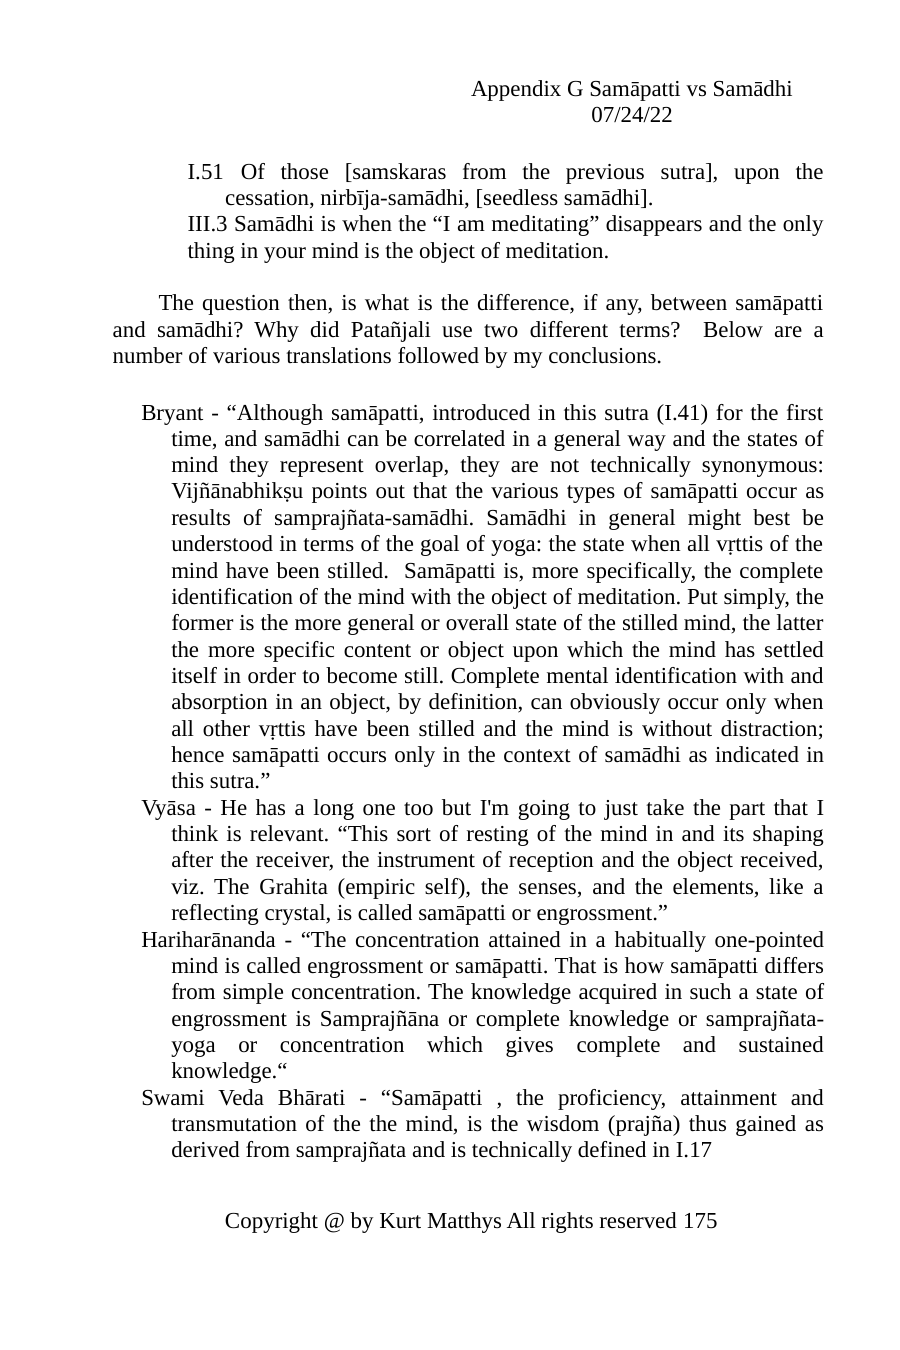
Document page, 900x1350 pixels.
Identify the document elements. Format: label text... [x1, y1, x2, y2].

text Swami Veda Bhārati - “Samāpatti , the proficiency, attainment and transmutation of the the mind, is the wisdom (prajña) thus gained as derived from samprajñata and is technically defined in I.17 [141, 1084, 825, 1163]
list Of those [samskaras from the previous sutra], upon the cessation, nirbīja-samādhi, [seedless samādhi]. [187, 158, 825, 210]
text Bryant - “Although samāpatti, introduced in this sutra (I.41) for the first time, and samādhi can be correlated in a general way and the states of mind they represent overlap, they are not technically synonymous: Vijñānabhikṣu points out that the various types of samāpatti occur as results of samprajñata-samādhi. Samādhi in general might best be understood in terms of the goal of yoga: the state when all vṛttis of the mind have been stilled. Samāpatti is, more specifically, the complete identification of the mind with the object of meditation. Put simply, the former is the more general or overall state of the stilled mind, the latter the more specific content or object upon which the mind has settled itself in order to become still. Complete mental identification with and absorption in an object, by definition, can obviously occur only when all other vṛttis have been stilled and the mind is without distraction; hence samāpatti occurs only in the context of samādhi as indicated in this sutra.” [141, 398, 825, 794]
text Vyāsa - He has a long one too but I'm going to just take the part that I think is relevant. “This sort of resting of the mind in and its shaping after the receiver, the instrument of reception and the object received, viz. The Grahita (empiric self), the senses, and the elements, like a reflecting crystal, is called samāpatti or engrossment.” [141, 794, 825, 926]
list III.3 Samādhi is when the “I am meditating” disappears and the only thing in your mind is the object of meditation. [150, 210, 825, 263]
text Hariharānanda - “The concentration attained in a habitually one-pointed mind is called engrossment or samāpatti. That is how samāpatti differs from simple concentration. The knowledge acquired in such a state of engrossment is Samprajñāna or complete knowledge or samprajñata-yoga or concentration which gives complete and sustained knowledge.“ [141, 926, 825, 1084]
text The question then, is what is the difference, if any, between samāpatti and samādhi? Why did Patañjali use two different terms? Below are a number of various translations followed by my conclusions. [112, 289, 825, 368]
